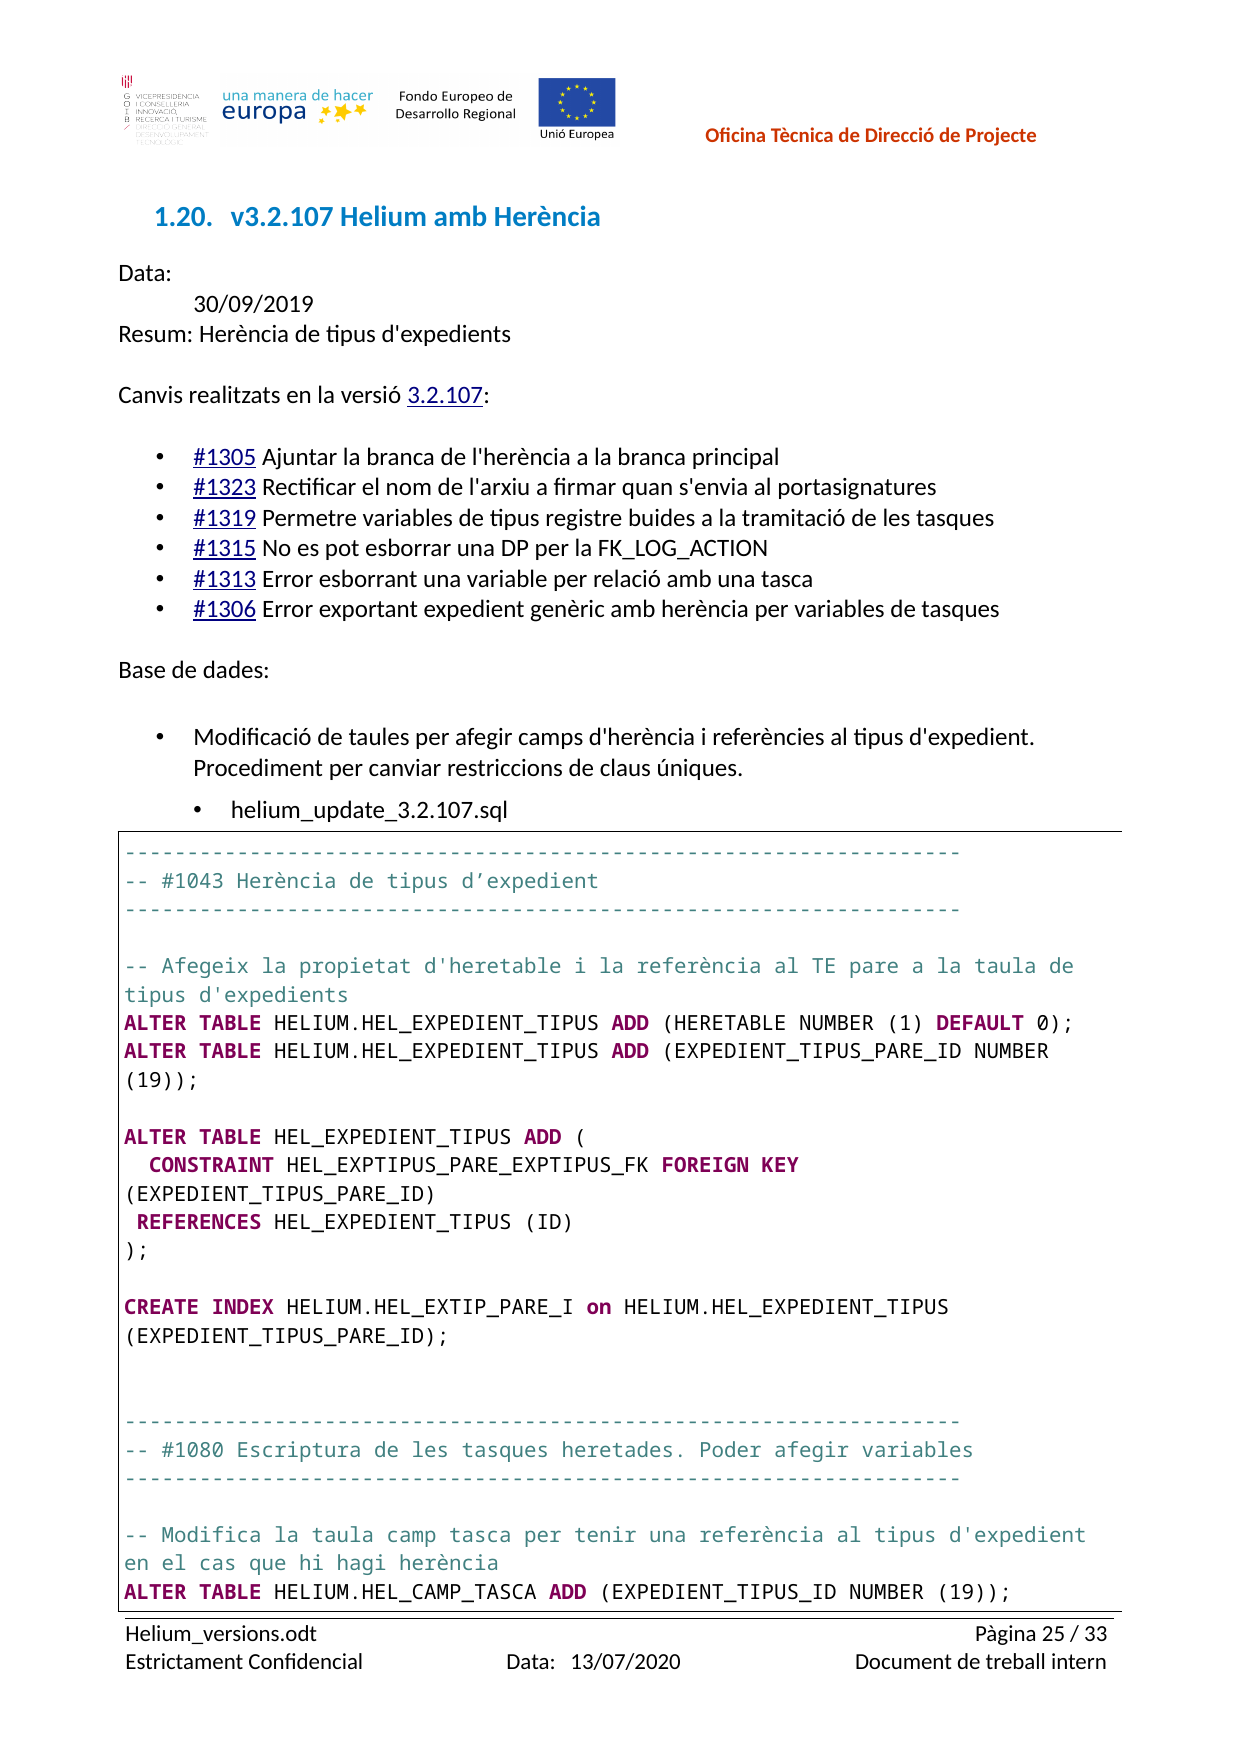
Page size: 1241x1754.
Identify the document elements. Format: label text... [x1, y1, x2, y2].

list #1315 No es pot esborrar una DP per la FK_LOG_ACTION [156, 532, 1122, 563]
text Base de dades: [118, 654, 1122, 685]
list helium_update_3.2.107.sql [193, 794, 1122, 825]
text Resum: Herència de tipus d'expedients [118, 319, 1122, 349]
list #1305 Ajuntar la branca de l'herència a la branca principal [156, 441, 1122, 471]
subtitle v3.2.107 Helium amb Herència [153, 198, 1122, 234]
picture [219, 73, 621, 147]
picture [118, 73, 213, 147]
list #1319 Permetre variables de tipus registre buides a la tramitació de les tasques [156, 502, 1122, 532]
list #1313 Error esborrant una variable per relació amb una tasca [156, 563, 1122, 593]
text Canvis realitzats en la versió 3.2.107: [118, 380, 1122, 410]
text Data: [118, 258, 1122, 288]
list #1306 Error exportant expedient genèric amb herència per variables de tasques [156, 593, 1122, 624]
list Modificació de taules per afegir camps d'herència i referències al tipus d'expedient. Procediment per canviar restriccions de claus úniques. [156, 721, 1122, 782]
table_header ------------------------------------------------------------------- -- #1043 Herència de tipus d’expedient ------------------------------------------------------------------- -- Afegeix la propietat d'heretable i la referència al TE pare a la taula de tipus d'expedients ALTER TABLE HELIUM.HEL_EXPEDIENT_TIPUS ADD (HERETABLE NUMBER (1) DEFAULT 0); ALTER TABLE HELIUM.HEL_EXPEDIENT_TIPUS ADD (EXPEDIENT_TIPUS_PARE_ID NUMBER (19)); ALTER TABLE HEL_EXPEDIENT_TIPUS ADD ( CONSTRAINT HEL_EXPTIPUS_PARE_EXPTIPUS_FK FOREIGN KEY (EXPEDIENT_TIPUS_PARE_ID) REFERENCES HEL_EXPEDIENT_TIPUS (ID) ); CREATE INDEX HELIUM.HEL_EXTIP_PARE_I on HELIUM.HEL_EXPEDIENT_TIPUS (EXPEDIENT_TIPUS_PARE_ID); ------------------------------------------------------------------- -- #1080 Escriptura de les tasques heretades. Poder afegir variables ------------------------------------------------------------------- -- Modifica la taula camp tasca per tenir una referència al tipus d'expedient en el cas que hi hagi herència ALTER TABLE HELIUM.HEL_CAMP_TASCA ADD (EXPEDIENT_TIPUS_ID NUMBER (19)); [119, 832, 1122, 1611]
text 30/09/2019 [118, 288, 1122, 319]
list #1323 Rectificar el nom de l'arxiu a firmar quan s'envia al portasignatures [156, 471, 1122, 502]
